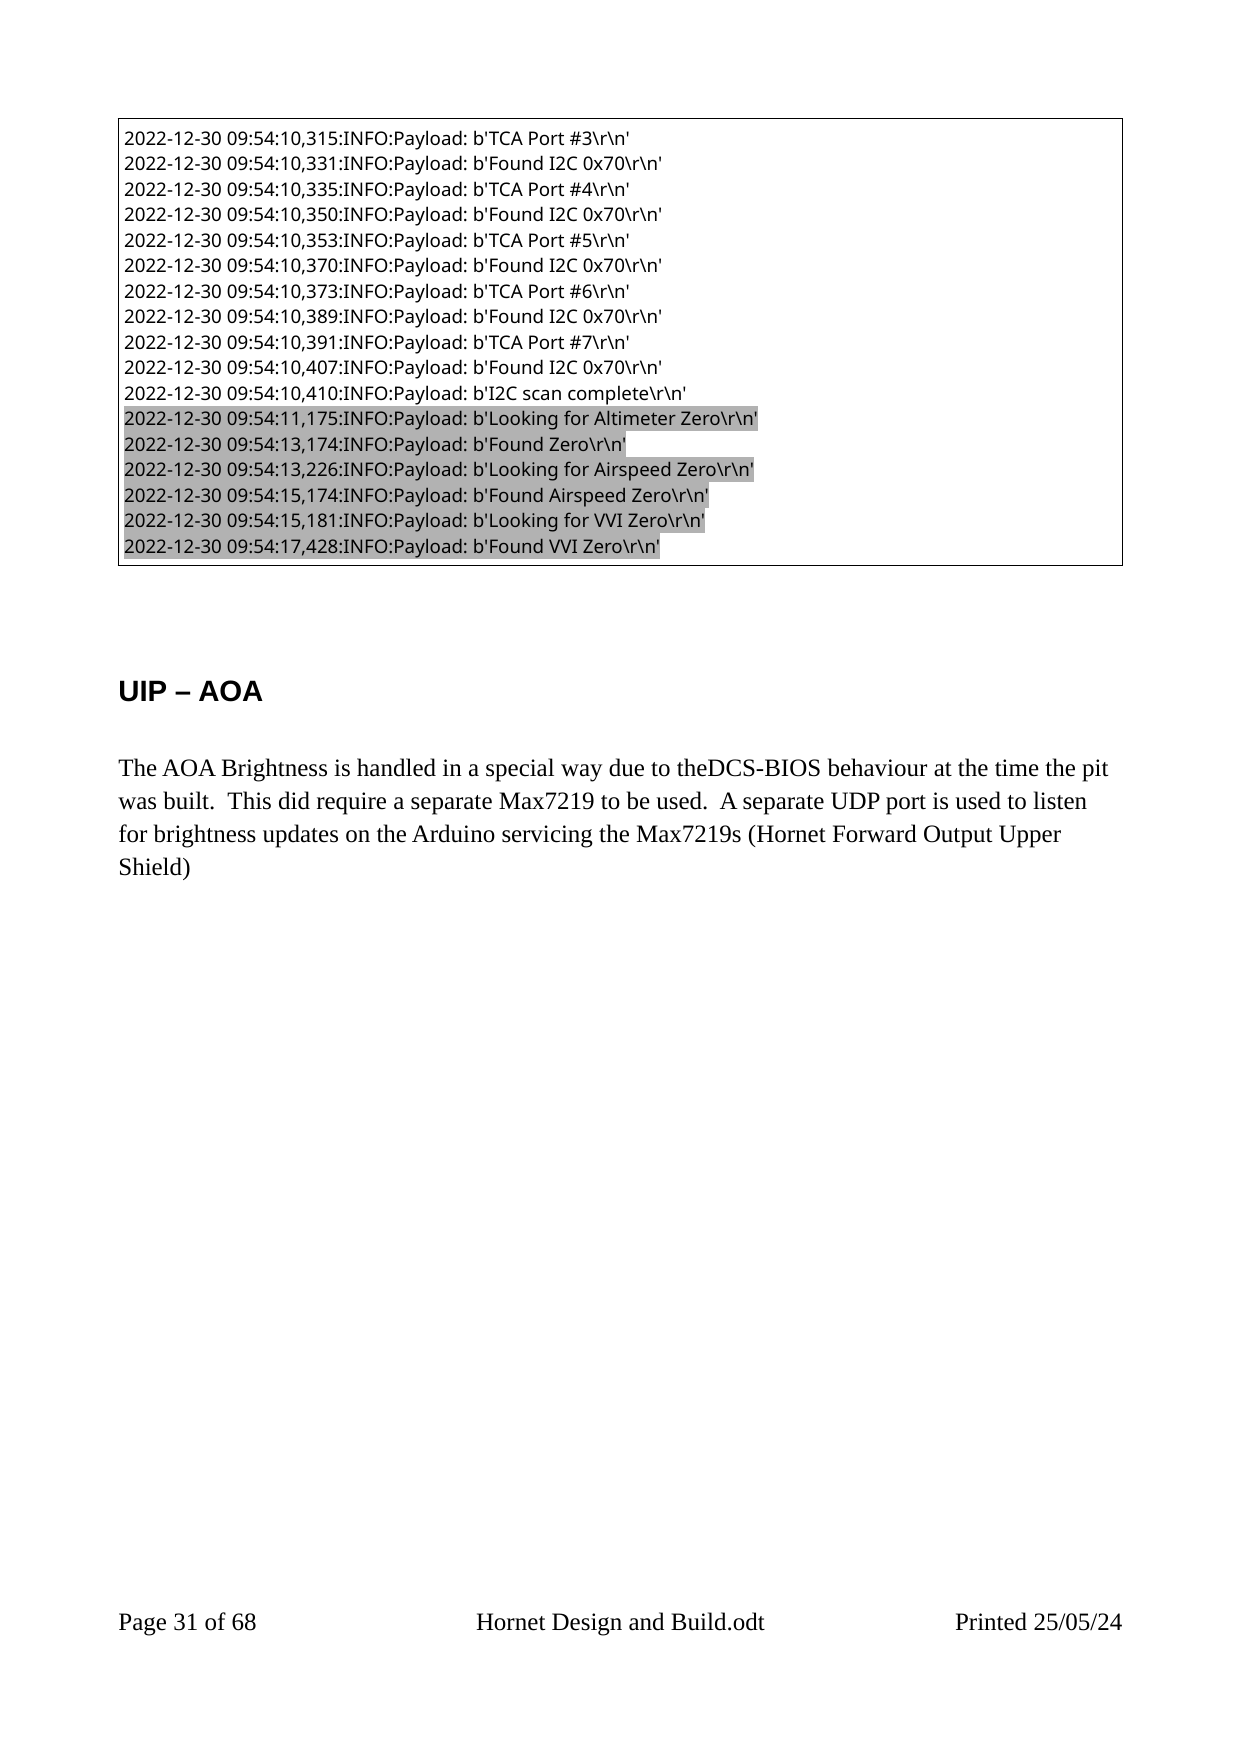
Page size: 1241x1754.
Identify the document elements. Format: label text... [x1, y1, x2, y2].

text The AOA Brightness is handled in a special way due to theDCS-BIOS behaviour at the time the pit was built. This did require a separate Max7219 to be used. A separate UDP port is used to listen for brightness updates on the Arduino servicing the Max7219s (Hornet Forward Output Upper Shield) [118, 753, 1122, 881]
subtitle UIP – AOA [118, 674, 1122, 708]
table_header 2022-12-30 09:54:10,315:INFO:Payload: b'TCA Port #3\r\n' 2022-12-30 09:54:10,331:INFO:Payload: b'Found I2C 0x70\r\n' 2022-12-30 09:54:10,335:INFO:Payload: b'TCA Port #4\r\n' 2022-12-30 09:54:10,350:INFO:Payload: b'Found I2C 0x70\r\n' 2022-12-30 09:54:10,353:INFO:Payload: b'TCA Port #5\r\n' 2022-12-30 09:54:10,370:INFO:Payload: b'Found I2C 0x70\r\n' 2022-12-30 09:54:10,373:INFO:Payload: b'TCA Port #6\r\n' 2022-12-30 09:54:10,389:INFO:Payload: b'Found I2C 0x70\r\n' 2022-12-30 09:54:10,391:INFO:Payload: b'TCA Port #7\r\n' 2022-12-30 09:54:10,407:INFO:Payload: b'Found I2C 0x70\r\n' 2022-12-30 09:54:10,410:INFO:Payload: b'I2C scan complete\r\n' 2022-12-30 09:54:11,175:INFO:Payload: b'Looking for Altimeter Zero\r\n' 2022-12-30 09:54:13,174:INFO:Payload: b'Found Zero\r\n' 2022-12-30 09:54:13,226:INFO:Payload: b'Looking for Airspeed Zero\r\n' 2022-12-30 09:54:15,174:INFO:Payload: b'Found Airspeed Zero\r\n' 2022-12-30 09:54:15,181:INFO:Payload: b'Looking for VVI Zero\r\n' 2022-12-30 09:54:17,428:INFO:Payload: b'Found VVI Zero\r\n' [119, 119, 1122, 564]
